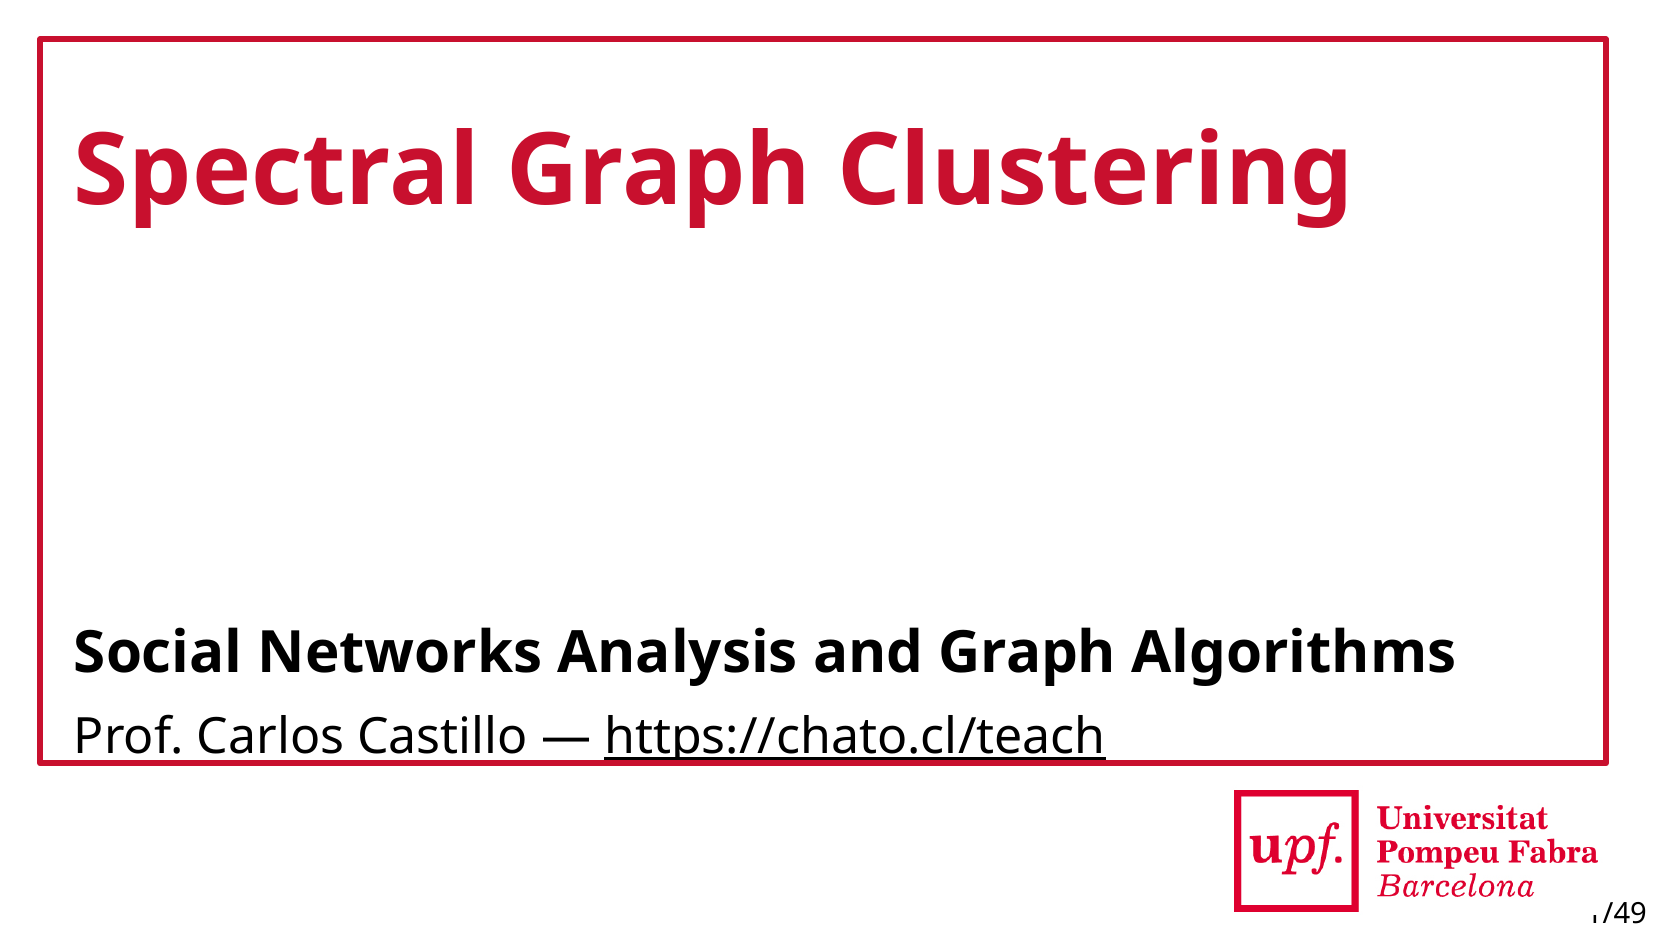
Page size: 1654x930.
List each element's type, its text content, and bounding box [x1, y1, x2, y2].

chart [770, 589, 889, 649]
text_box Spectral Graph Clustering Social Networks Analysis and Graph Algorithms Prof. Carlos Castillo — https://chato.cl/teach [73, 77, 1562, 730]
picture [1229, 784, 1603, 915]
